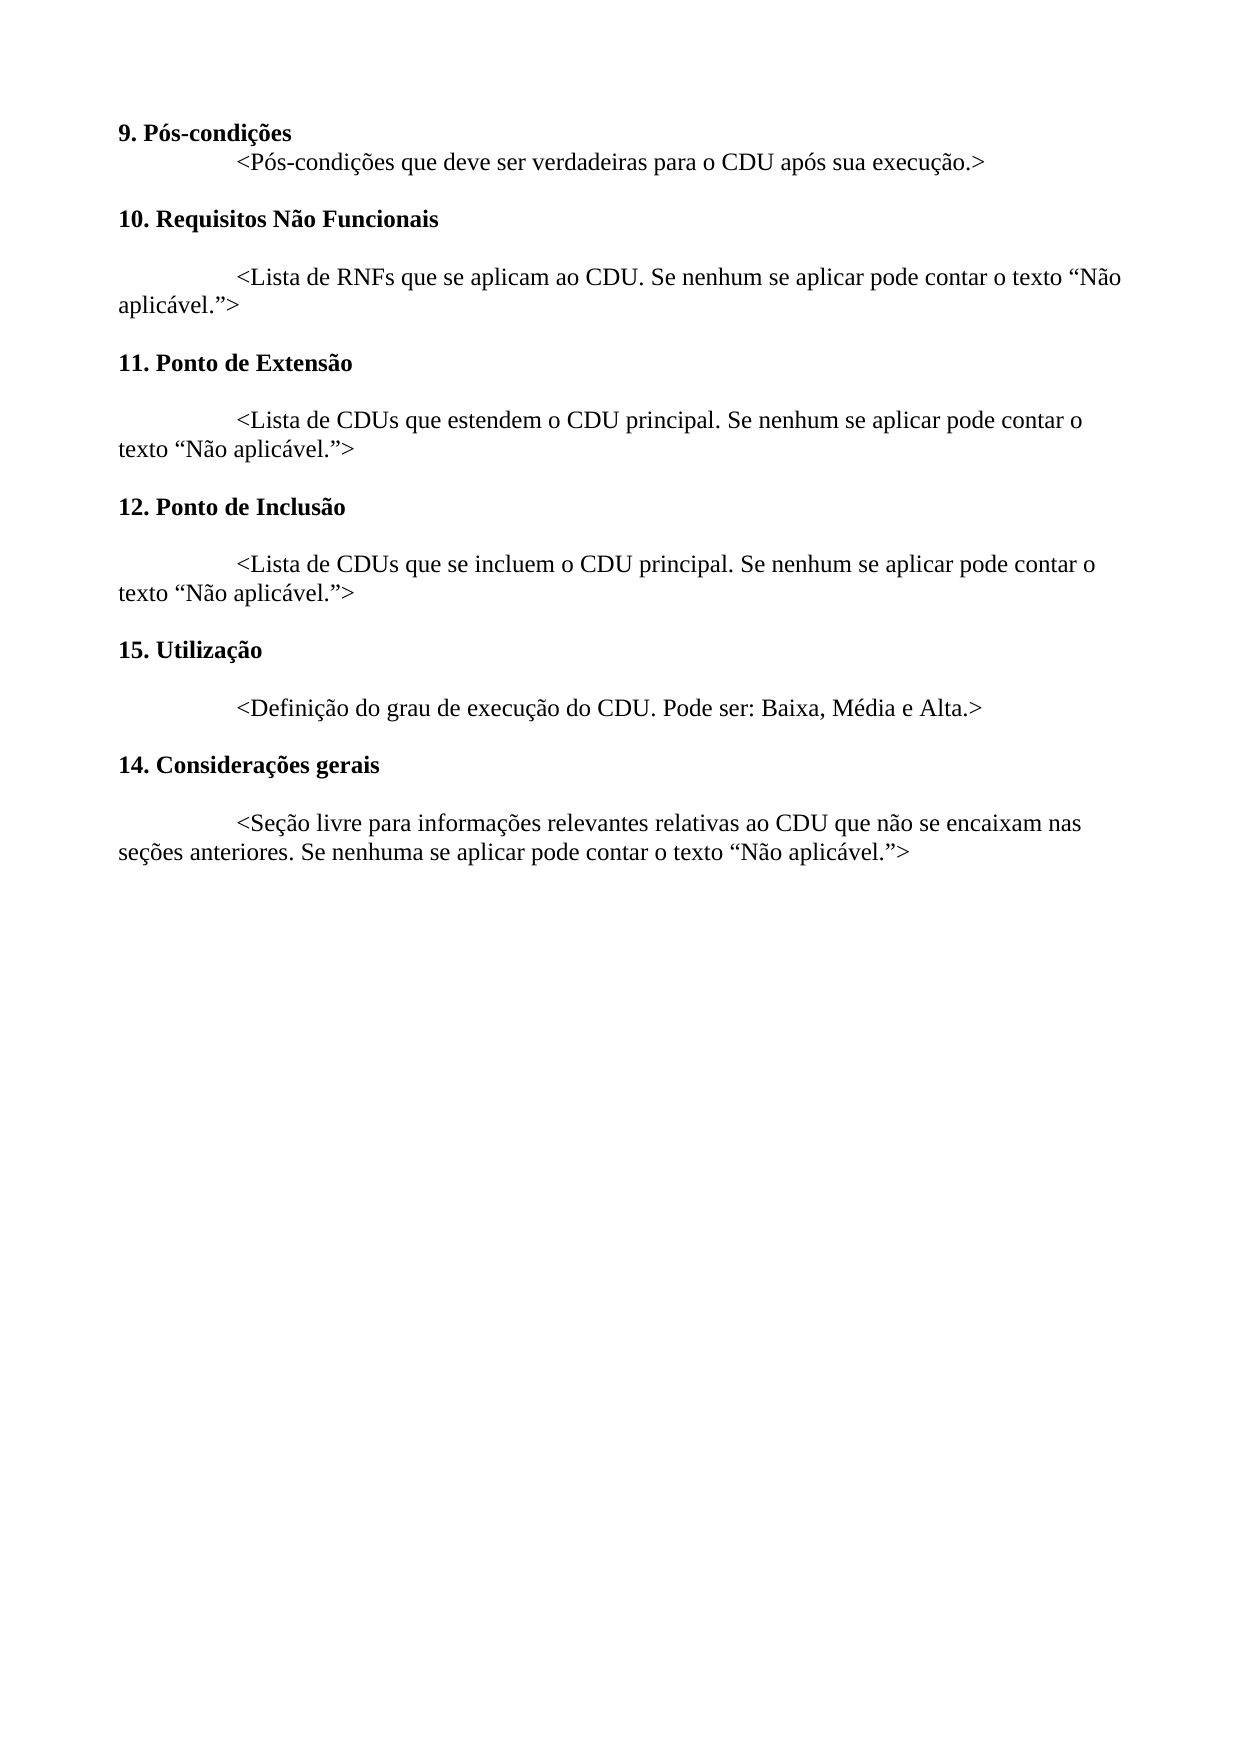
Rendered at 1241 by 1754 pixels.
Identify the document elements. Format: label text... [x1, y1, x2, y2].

text 15. Utilização [118, 636, 1122, 664]
text <Pós-condições que deve ser verdadeiras para o CDU após sua execução.> [118, 147, 1122, 176]
text 9. Pós-condições [118, 118, 1122, 147]
text 12. Ponto de Inclusão [118, 492, 1122, 521]
text <Lista de CDUs que se incluem o CDU principal. Se nenhum se aplicar pode contar o texto “Não aplicável.”> [118, 549, 1122, 607]
text <Lista de RNFs que se aplicam ao CDU. Se nenhum se aplicar pode contar o texto “Não aplicável.”> [118, 262, 1122, 319]
text 11. Ponto de Extensão [118, 348, 1122, 377]
text <Definição do grau de execução do CDU. Pode ser: Baixa, Média e Alta.> [118, 693, 1122, 722]
text <Seção livre para informações relevantes relativas ao CDU que não se encaixam nas seções anteriores. Se nenhuma se aplicar pode contar o texto “Não aplicável.”> [118, 808, 1122, 866]
text <Lista de CDUs que estendem o CDU principal. Se nenhum se aplicar pode contar o texto “Não aplicável.”> [118, 406, 1122, 463]
text 14. Considerações gerais [118, 751, 1122, 779]
text 10. Requisitos Não Funcionais [118, 204, 1122, 233]
